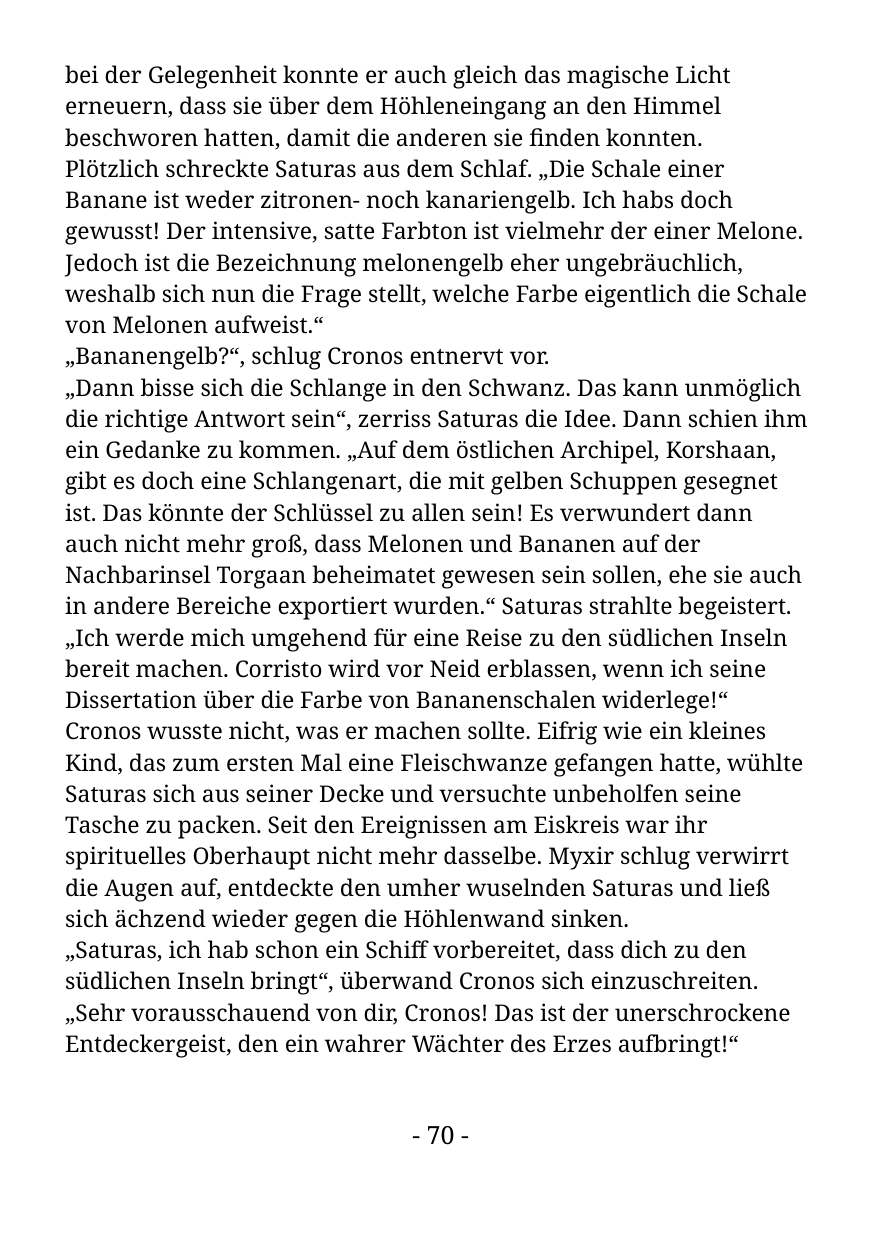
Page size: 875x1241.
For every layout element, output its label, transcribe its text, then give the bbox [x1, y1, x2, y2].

text bei der Gelegenheit konnte er auch gleich das magische Licht erneuern, dass sie über dem Höhleneingang an den Himmel beschworen hatten, damit die anderen sie finden konnten. Plötzlich schreckte Saturas aus dem Schlaf. „Die Schale einer Banane ist weder zitronen- noch kanariengelb. Ich habs doch gewusst! Der intensive, satte Farbton ist vielmehr der einer Melone. Jedoch ist die Bezeichnung melonengelb eher ungebräuchlich, weshalb sich nun die Frage stellt, welche Farbe eigentlich die Schale von Melonen aufweist.“ „Bananengelb?“, schlug Cronos entnervt vor. „Dann bisse sich die Schlange in den Schwanz. Das kann unmöglich die richtige Antwort sein“, zerriss Saturas die Idee. Dann schien ihm ein Gedanke zu kommen. „Auf dem östlichen Archipel, Korshaan, gibt es doch eine Schlangenart, die mit gelben Schuppen gesegnet ist. Das könnte der Schlüssel zu allen sein! Es verwundert dann auch nicht mehr groß, dass Melonen und Bananen auf der Nachbarinsel Torgaan beheimatet gewesen sein sollen, ehe sie auch in andere Bereiche exportiert wurden.“ Saturas strahlte begeistert. „Ich werde mich umgehend für eine Reise zu den südlichen Inseln bereit machen. Corristo wird vor Neid erblassen, wenn ich seine Dissertation über die Farbe von Bananenschalen widerlege!“ Cronos wusste nicht, was er machen sollte. Eifrig wie ein kleines Kind, das zum ersten Mal eine Fleischwanze gefangen hatte, wühlte Saturas sich aus seiner Decke und versuchte unbeholfen seine Tasche zu packen. Seit den Ereignissen am Eiskreis war ihr spirituelles Oberhaupt nicht mehr dasselbe. Myxir schlug verwirrt die Augen auf, entdeckte den umher wuselnden Saturas und ließ sich ächzend wieder gegen die Höhlenwand sinken. „Saturas, ich hab schon ein Schiff vorbereitet, dass dich zu den südlichen Inseln bringt“, überwand Cronos sich einzuschreiten. „Sehr vorausschauend von dir, Cronos! Das ist der unerschrockene Entdeckergeist, den ein wahrer Wächter des Erzes aufbringt!“ [65, 59, 809, 1059]
